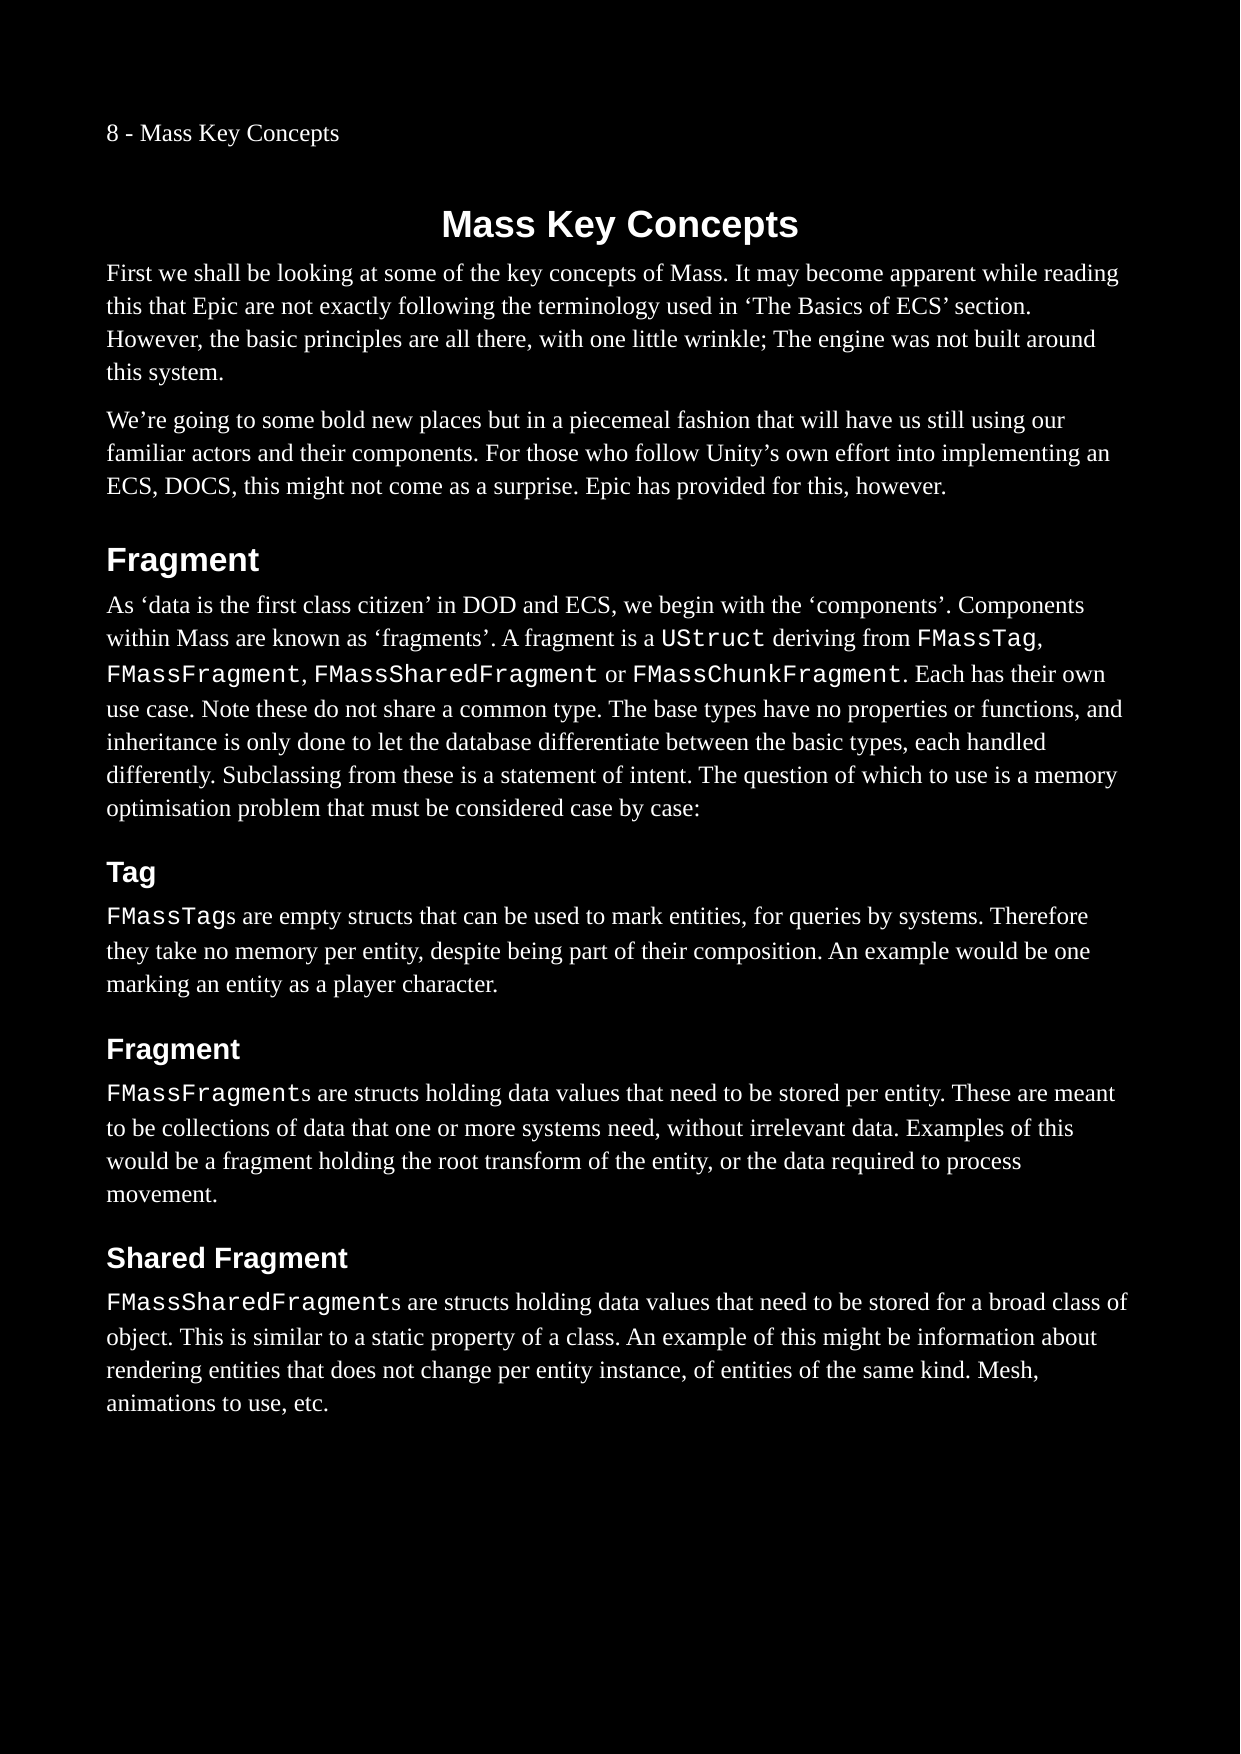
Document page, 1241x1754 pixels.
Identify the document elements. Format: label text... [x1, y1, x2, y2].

text FMassFragments are structs holding data values that need to be stored per entity. These are meant to be collections of data that one or more systems need, without irrelevant data. Examples of this would be a fragment holding the root transform of the entity, or the data required to process movement. [106, 1078, 1134, 1208]
text As ‘data is the first class citizen’ in DOD and ECS, we begin with the ‘components’. Components within Mass are known as ‘fragments’. A fragment is a UStruct deriving from FMassTag, FMassFragment, FMassSharedFragment or FMassChunkFragment. Each has their own use case. Note these do not share a common type. The base types have no properties or functions, and inheritance is only done to let the database differentiate between the basic types, each handled differently. Subclassing from these is a statement of intent. The question of which to use is a memory optimisation problem that must be considered case by case: [106, 591, 1134, 822]
text FMassTags are empty structs that can be used to mark entities, for queries by systems. Therefore they take no memory per entity, despite being part of their composition. An example would be one marking an entity as a player character. [106, 901, 1134, 998]
text We’re going to some bold new places but in a piecemeal fashion that will have us still using our familiar actors and their components. For those who follow Unity’s own effort into implementing an ECS, DOCS, this might not come as a surprise. Epic has provided for this, however. [106, 405, 1134, 500]
text First we shall be looking at some of the key concepts of Mass. It may become apparent while reading this that Epic are not exactly following the terminology used in ‘The Basics of ECS’ section. However, the basic principles are all there, with one little wrinkle; The engine was not built around this system. [106, 258, 1134, 386]
subtitle Shared Fragment [106, 1241, 1134, 1275]
subtitle Tag [106, 855, 1134, 889]
subtitle Mass Key Concepts [106, 202, 1134, 246]
subtitle Fragment [106, 1032, 1134, 1065]
subtitle Fragment [106, 539, 1134, 578]
text FMassSharedFragments are structs holding data values that need to be stored for a broad class of object. This is similar to a static property of a class. An example of this might be information about rendering entities that does not change per entity instance, of entities of the same kind. Mesh, animations to use, etc. [106, 1287, 1134, 1417]
